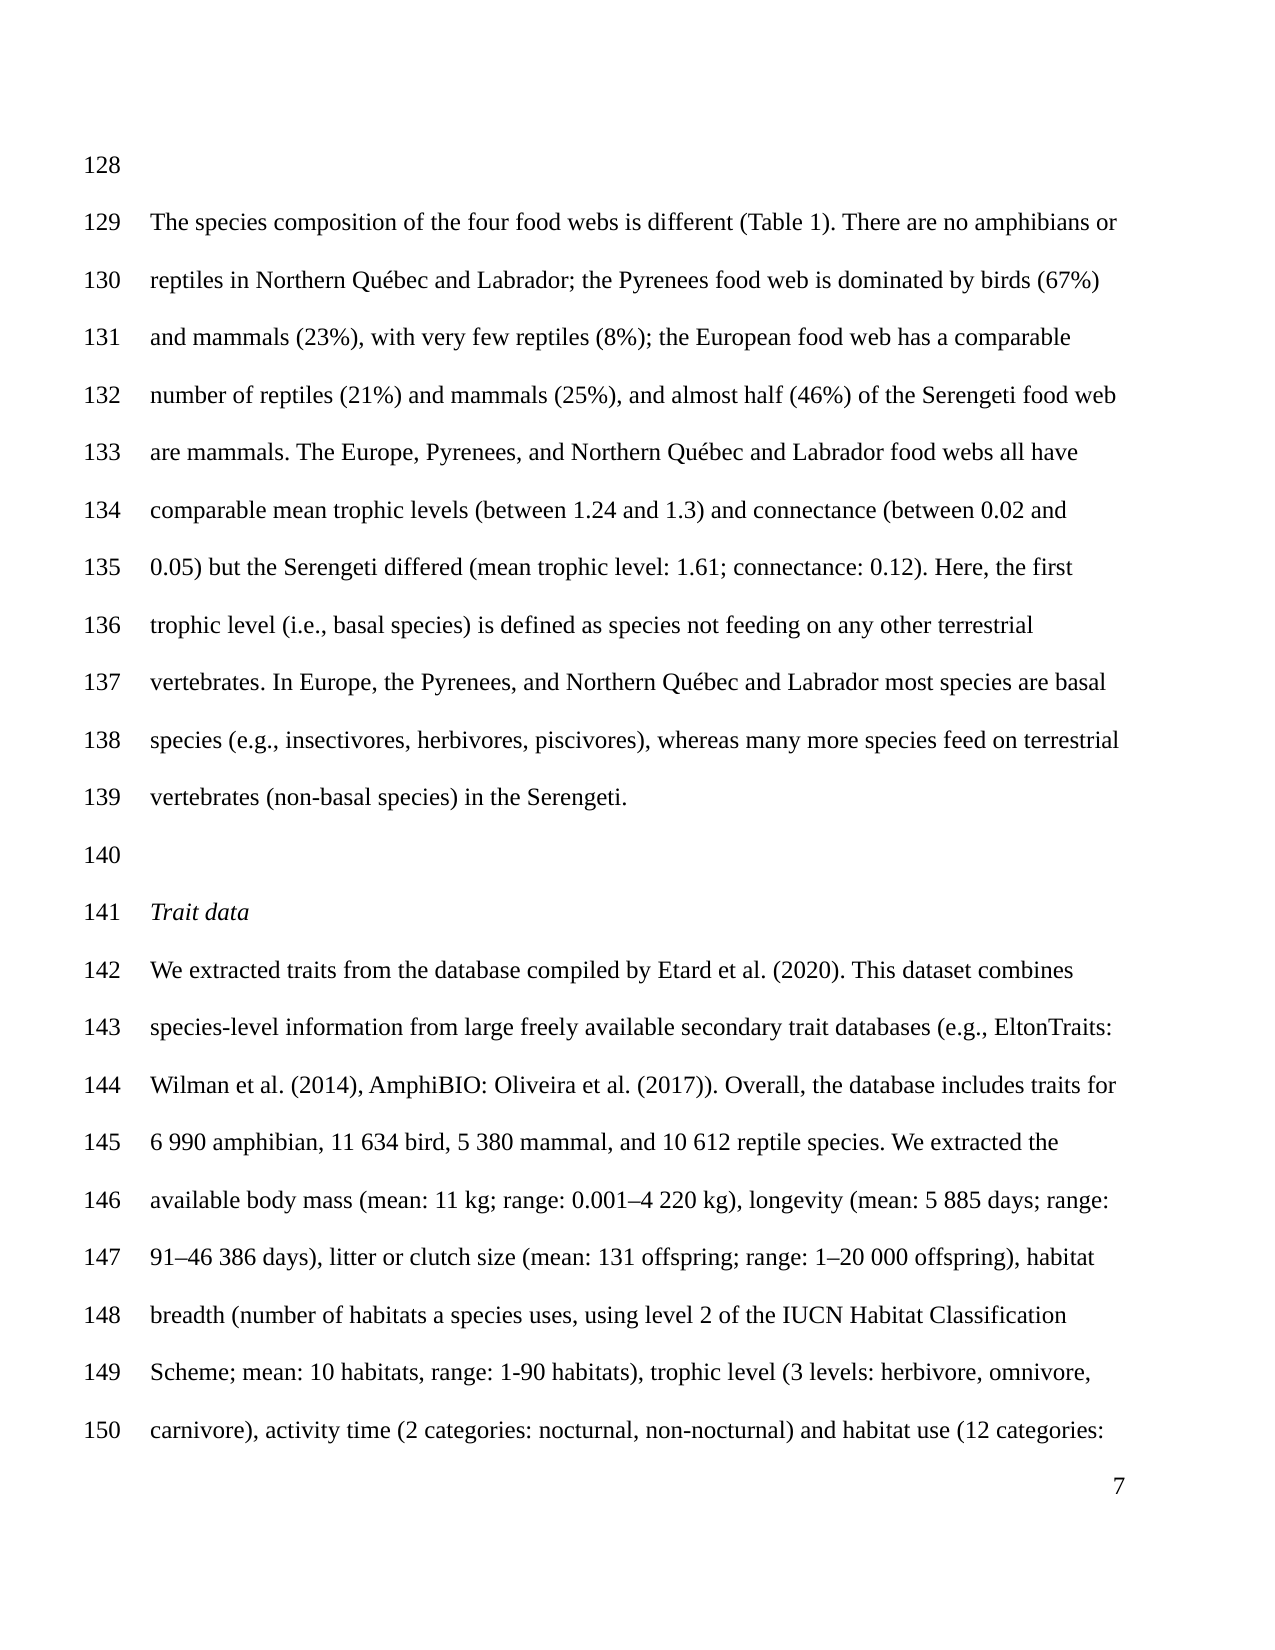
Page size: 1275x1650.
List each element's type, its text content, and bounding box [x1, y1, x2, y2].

text We extracted traits from the database compiled by Etard et al. (2020). This dataset combines species-level information from large freely available secondary trait databases (e.g., EltonTraits: Wilman et al. (2014), AmphiBIO: Oliveira et al. (2017)). Overall, the database includes traits for 6 990 amphibian, 11 634 bird, 5 380 mammal, and 10 612 reptile species. We extracted the available body mass (mean: 11 kg; range: 0.001–4 220 kg), longevity (mean: 5 885 days; range: 91–46 386 days), litter or clutch size (mean: 131 offspring; range: 1–20 000 offspring), habitat breadth (number of habitats a species uses, using level 2 of the IUCN Habitat Classification Scheme; mean: 10 habitats, range: 1-90 habitats), trophic level (3 levels: herbivore, omnivore, carnivore), activity time (2 categories: nocturnal, non-nocturnal) and habitat use (12 categories: [150, 955, 1125, 1444]
text Trait data [150, 897, 1125, 926]
text The species composition of the four food webs is different (Table 1). There are no amphibians or reptiles in Northern Québec and Labrador; the Pyrenees food web is dominated by birds (67%) and mammals (23%), with very few reptiles (8%); the European food web has a comparable number of reptiles (21%) and mammals (25%), and almost half (46%) of the Serengeti food web are mammals. The Europe, Pyrenees, and Northern Québec and Labrador food webs all have comparable mean trophic levels (between 1.24 and 1.3) and connectance (between 0.02 and 0.05) but the Serengeti differed (mean trophic level: 1.61; connectance: 0.12). Here, the first trophic level (i.e., basal species) is defined as species not feeding on any other terrestrial vertebrates. In Europe, the Pyrenees, and Northern Québec and Labrador most species are basal species (e.g., insectivores, herbivores, piscivores), whereas many more species feed on terrestrial vertebrates (non-basal species) in the Serengeti. [150, 207, 1125, 811]
